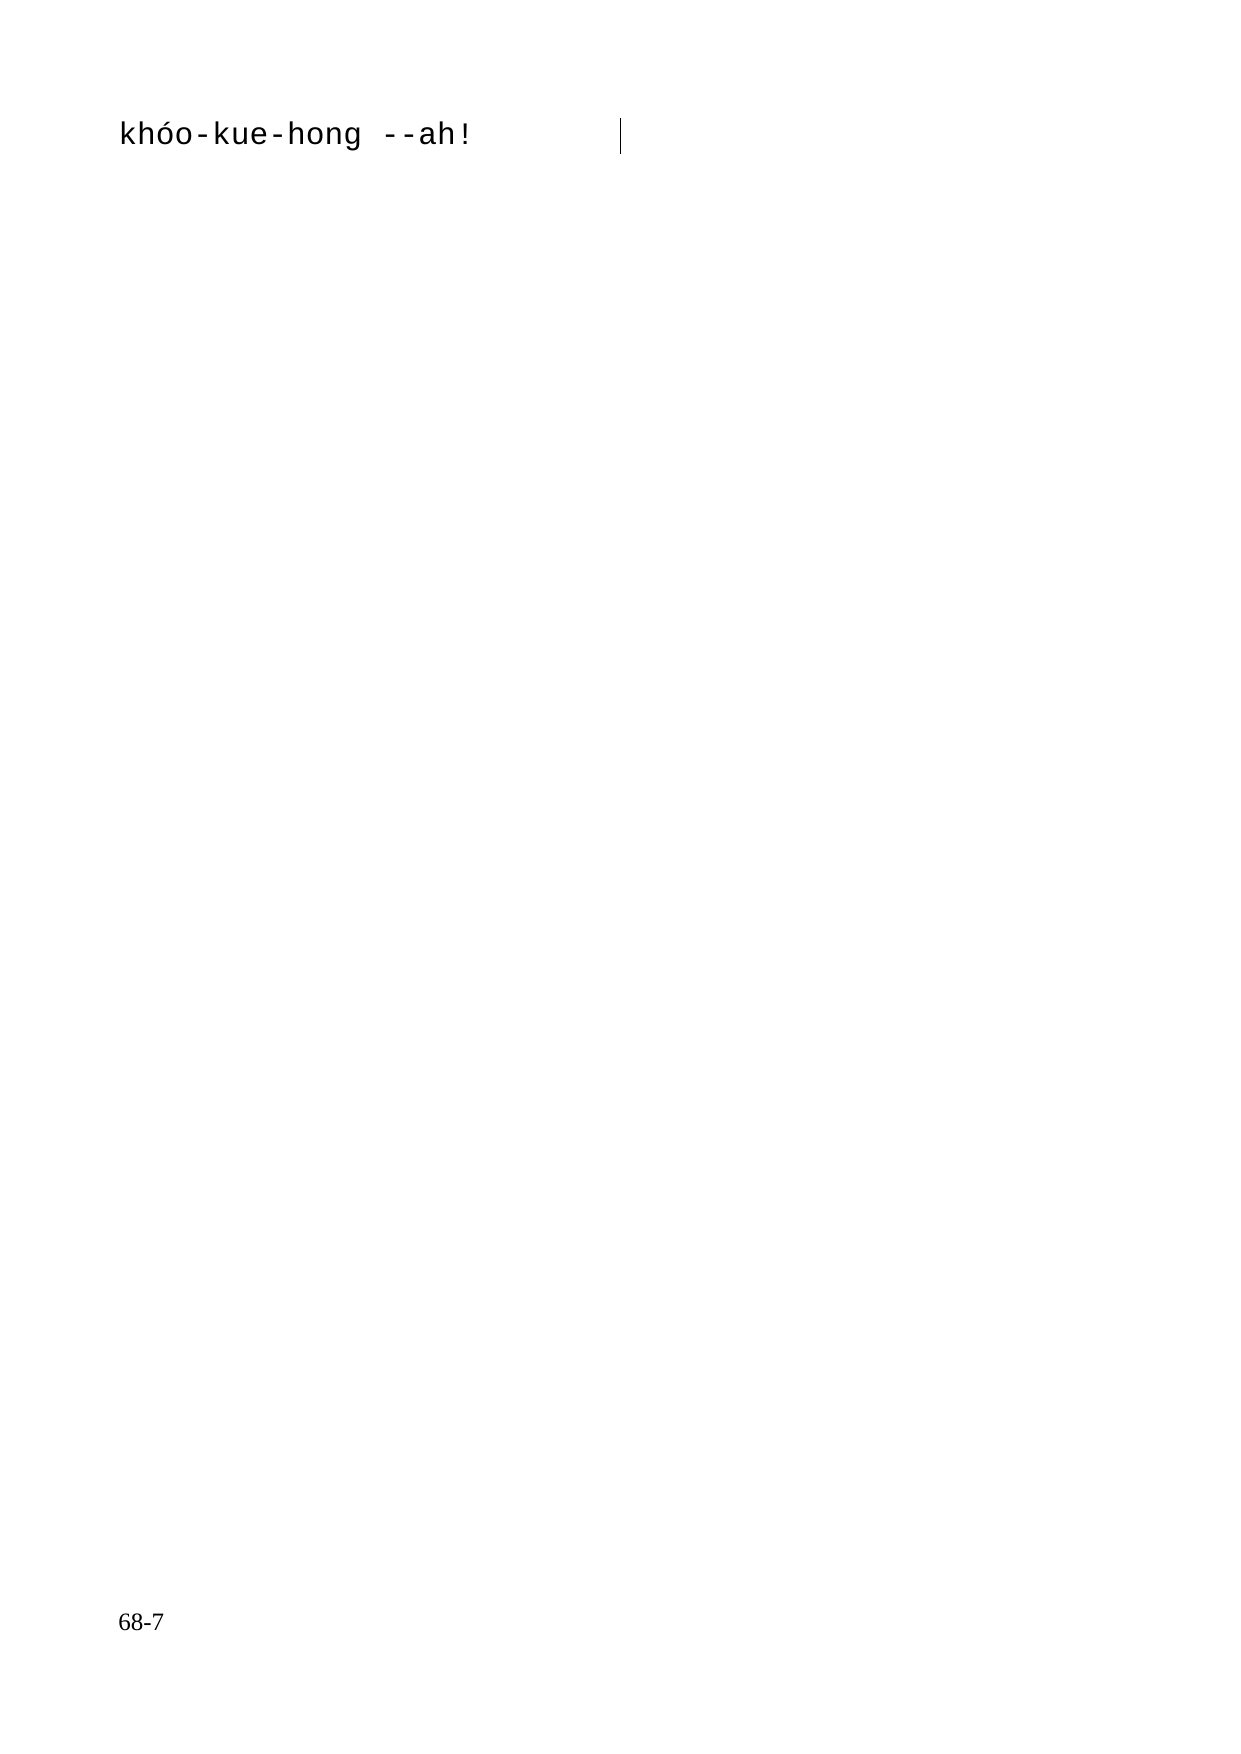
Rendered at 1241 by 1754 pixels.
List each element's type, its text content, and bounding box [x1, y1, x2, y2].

text khóo-kue-hong --ah! [118, 118, 618, 153]
